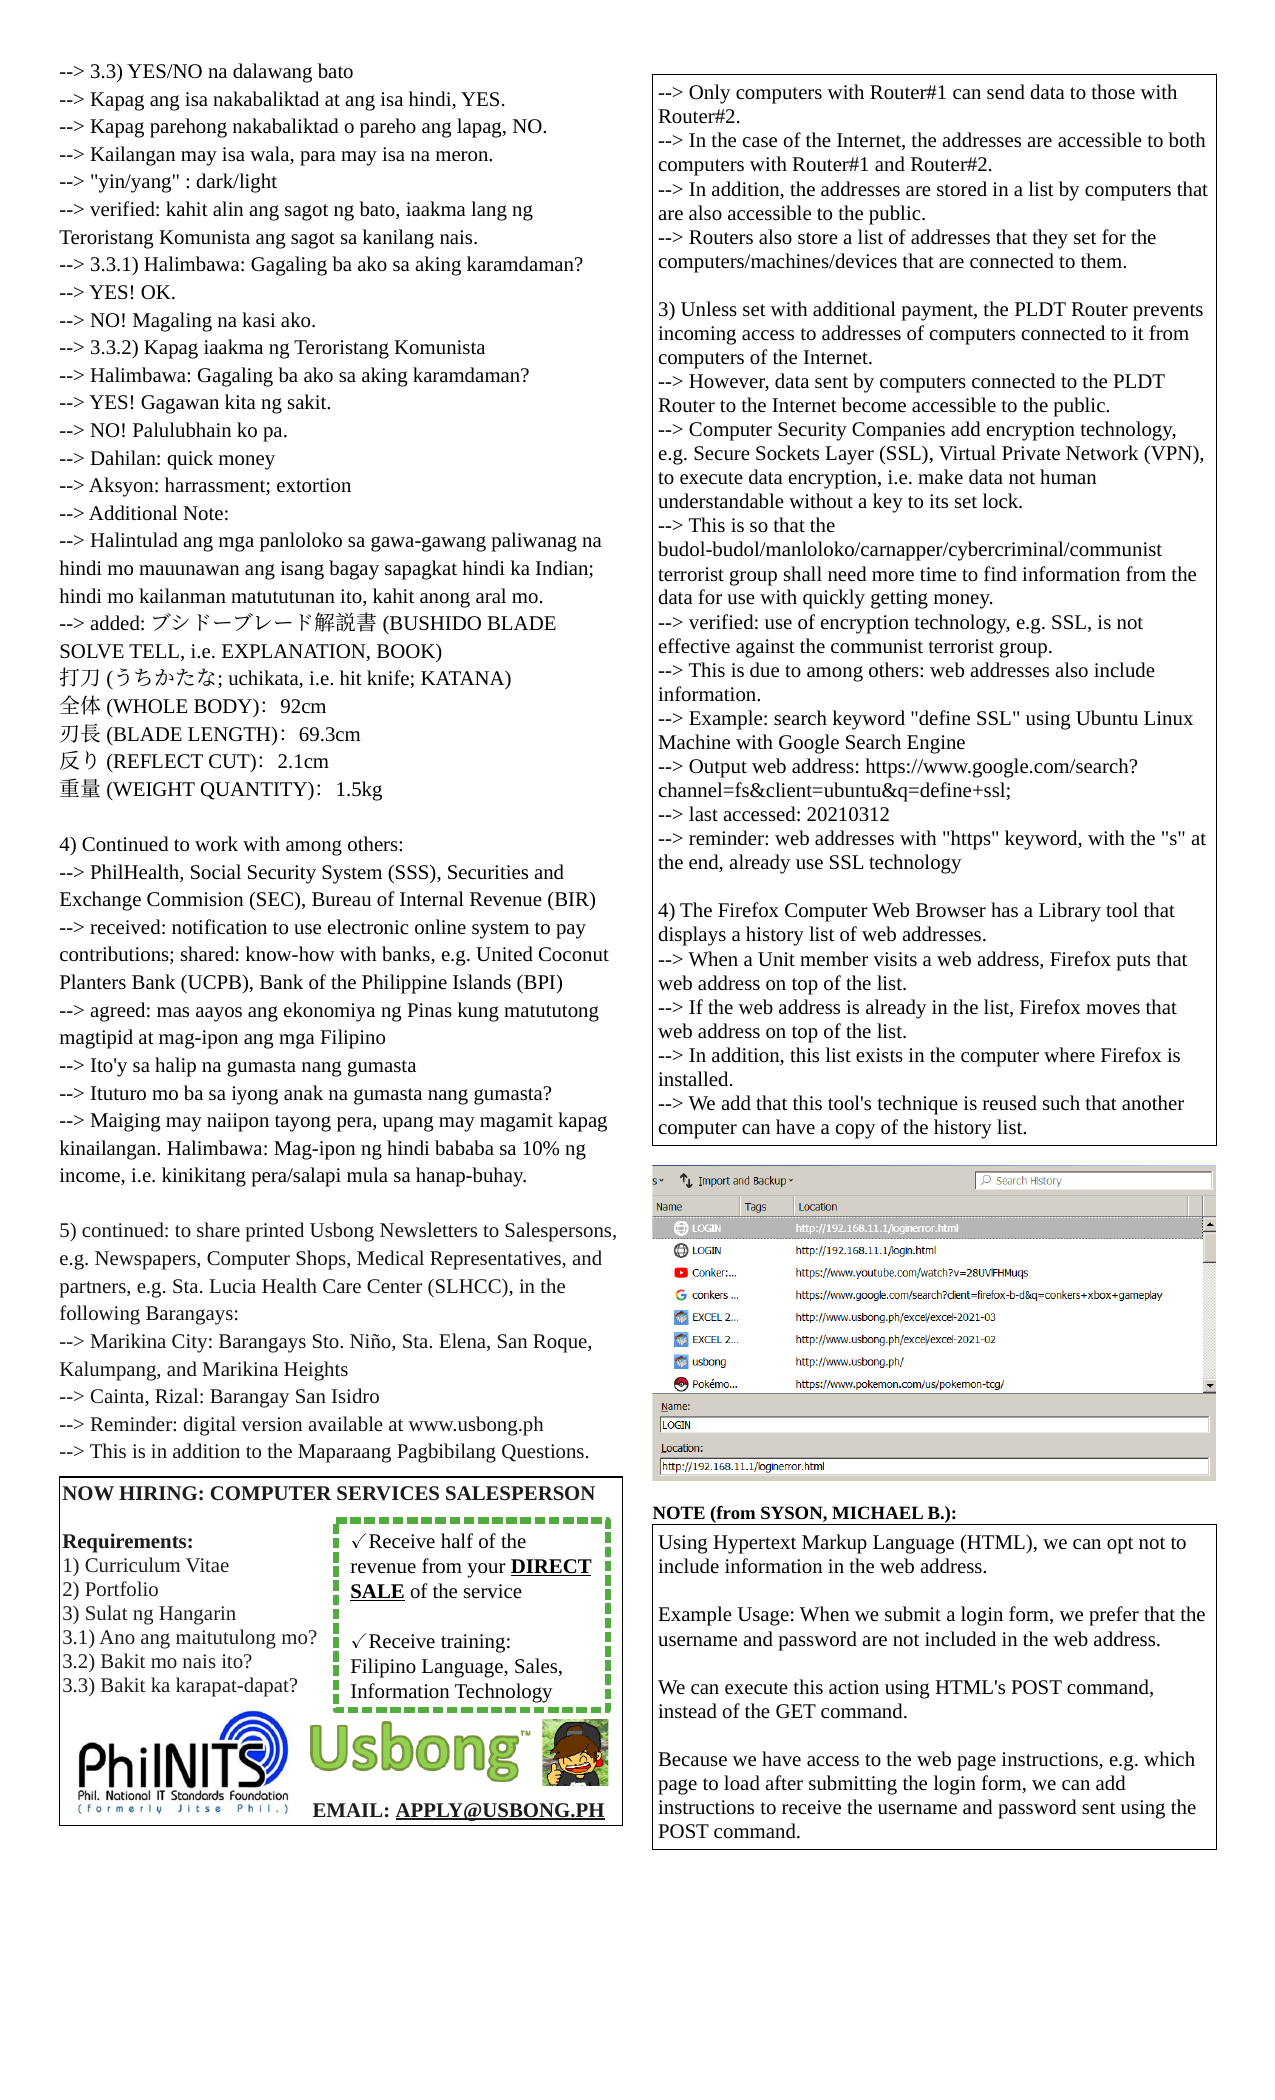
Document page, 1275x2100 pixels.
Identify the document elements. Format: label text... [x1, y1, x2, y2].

text --> Ituturo mo ba sa iyong anak na gumasta nang gumasta? [59, 1080, 623, 1104]
picture [652, 1165, 1216, 1481]
text --> Additional Note: [59, 501, 623, 525]
text --> Ito'y sa halip na gumasta nang gumasta [59, 1053, 623, 1077]
text --> Maiging may naiipon tayong pera, upang may magamit kapag kinailangan. Halimbawa: Mag-ipon ng hindi bababa sa 10% ng income, i.e. kinikitang pera/salapi mula sa hanap-buhay. [59, 1108, 623, 1187]
text --> "yin/yang" : dark/light [59, 169, 623, 193]
text --> agreed: mas aayos ang ekonomiya ng Pinas kung matututong magtipid at mag-ipon ang mga Filipino [59, 998, 623, 1049]
text --> verified: kahit alin ang sagot ng bato, iaakma lang ng Teroristang Komunista ang sagot sa kanilang nais. [59, 197, 623, 249]
text 打刀 (うちかたな; uchikata, i.e. hit knife; KATANA) [59, 666, 623, 690]
text 反り (REFLECT CUT)：2.1cm [59, 749, 623, 773]
text NOTE (from SYSON, MICHAEL B.): [652, 1502, 1216, 1523]
text 全体 (WHOLE BODY)：92cm [59, 694, 623, 718]
text --> NO! Magaling na kasi ako. [59, 307, 623, 332]
text --> 3.3.2) Kapag iaakma ng Teroristang Komunista [59, 335, 623, 359]
text --> added: ブシドーブレード解説書 (BUSHIDO BLADE SOLVE TELL, i.e. EXPLANATION, BOOK) [59, 611, 623, 663]
text --> Kailangan may isa wala, para may isa na meron. [59, 142, 623, 166]
text --> PhilHealth, Social Security System (SSS), Securities and Exchange Commision (SEC), Bureau of Internal Revenue (BIR) [59, 859, 623, 911]
text --> Cainta, Rizal: Barangay San Isidro [59, 1384, 623, 1408]
text --> Kapag ang isa nakabaliktad at ang isa hindi, YES. [59, 87, 623, 111]
text --> This is in addition to the Maparaang Pagbibilang Questions. [59, 1439, 623, 1463]
text --> 3.3.1) Halimbawa: Gagaling ba ako sa aking karamdaman? [59, 252, 623, 276]
picture [542, 1719, 609, 1786]
table_header NOW HIRING: COMPUTER SERVICES SALESPERSON Requirements: 1) Curriculum Vitae 2) Portfolio 3) Sulat ng Hangarin 3.1) Ano ang maitutulong mo? 3.2) Bakit mo nais ito? 3.3) Bakit ka karapat-dapat? EMAIL: APPLY@USBONG.PH [60, 1478, 622, 1824]
text 刃長 (BLADE LENGTH)：69.3cm [59, 722, 623, 746]
text --> NO! Palulubhain ko pa. [59, 418, 623, 442]
table_header --> Only computers with Router#1 can send data to those with Router#2. --> In the case of the Internet, the addresses are accessible to both computers with Router#1 and Router#2. --> In addition, the addresses are stored in a list by computers that are also accessible to the public. --> Routers also store a list of addresses that they set for the computers/machines/devices that are connected to them. 3) Unless set with additional payment, the PLDT Router prevents incoming access to addresses of computers connected to it from computers of the Internet. --> However, data sent by computers connected to the PLDT Router to the Internet become accessible to the public. --> Computer Security Companies add encryption technology, e.g. Secure Sockets Layer (SSL), Virtual Private Network (VPN), to execute data encryption, i.e. make data not human understandable without a key to its set lock. --> This is so that the budol-budol/manloloko/carnapper/cybercriminal/communist terrorist group shall need more time to find information from the data for use with quickly getting money. --> verified: use of encryption technology, e.g. SSL, is not effective against the communist terrorist group. --> This is due to among others: web addresses also include information. --> Example: search keyword "define SSL" using Ubuntu Linux Machine with Google Search Engine --> Output web address: https://www.google.com/search?channel=fs&client=ubuntu&q=define+ssl; --> last accessed: 20210312 --> reminder: web addresses with "https" keyword, with the "s" at the end, already use SSL technology 4) The Firefox Computer Web Browser has a Library tool that displays a history list of web addresses. --> When a Unit member visits a web address, Firefox puts that web address on top of the list. --> If the web address is already in the list, Firefox moves that web address on top of the list. --> In addition, this list exists in the computer where Firefox is installed. --> We add that this tool's technique is reused such that another computer can have a copy of the history list. [653, 75, 1216, 1145]
picture [310, 1721, 531, 1782]
text --> Dahilan: quick money [59, 446, 623, 469]
text --> Aksyon: harrassment; extortion [59, 473, 623, 497]
text --> Kapag parehong nakabaliktad o pareho ang lapag, NO. [59, 114, 623, 138]
text --> YES! Gagawan kita ng sakit. [59, 390, 623, 414]
text 5) continued: to share printed Usbong Newsletters to Salespersons, e.g. Newspapers, Computer Shops, Medical Representatives, and partners, e.g. Sta. Lucia Health Care Center (SLHCC), in the following Barangays: [59, 1218, 623, 1325]
text --> Marikina City: Barangays Sto. Niño, Sta. Elena, San Roque, Kalumpang, and Marikina Heights [59, 1329, 623, 1381]
text --> Halimbawa: Gagaling ba ako sa aking karamdaman? [59, 363, 623, 387]
text --> 3.3) YES/NO na dalawang bato [59, 59, 623, 83]
text --> YES! OK. [59, 280, 623, 304]
text --> Reminder: digital version available at www.usbong.ph [59, 1412, 623, 1436]
text --> Halintulad ang mga panloloko sa gawa-gawang paliwanag na hindi mo mauunawan ang isang bagay sapagkat hindi ka Indian; hindi mo kailanman matututunan ito, kahit anong aral mo. [59, 528, 623, 608]
text 4) Continued to work with among others: [59, 832, 623, 856]
text --> received: notification to use electronic online system to pay contributions; shared: know-how with banks, e.g. United Coconut Planters Bank (UCPB), Bank of the Philippine Islands (BPI) [59, 915, 623, 994]
picture [71, 1707, 295, 1817]
table_header Using Hypertext Markup Language (HTML), we can opt not to include information in the web address. Example Usage: When we submit a login form, we prefer that the username and password are not included in the web address. We can execute this action using HTML's POST command, instead of the GET command. Because we have access to the web page instructions, e.g. which page to load after submitting the login form, we can add instructions to receive the username and password sent using the POST command. [653, 1525, 1216, 1849]
text 重量 (WEIGHT QUANTITY)：1.5kg [59, 777, 623, 801]
